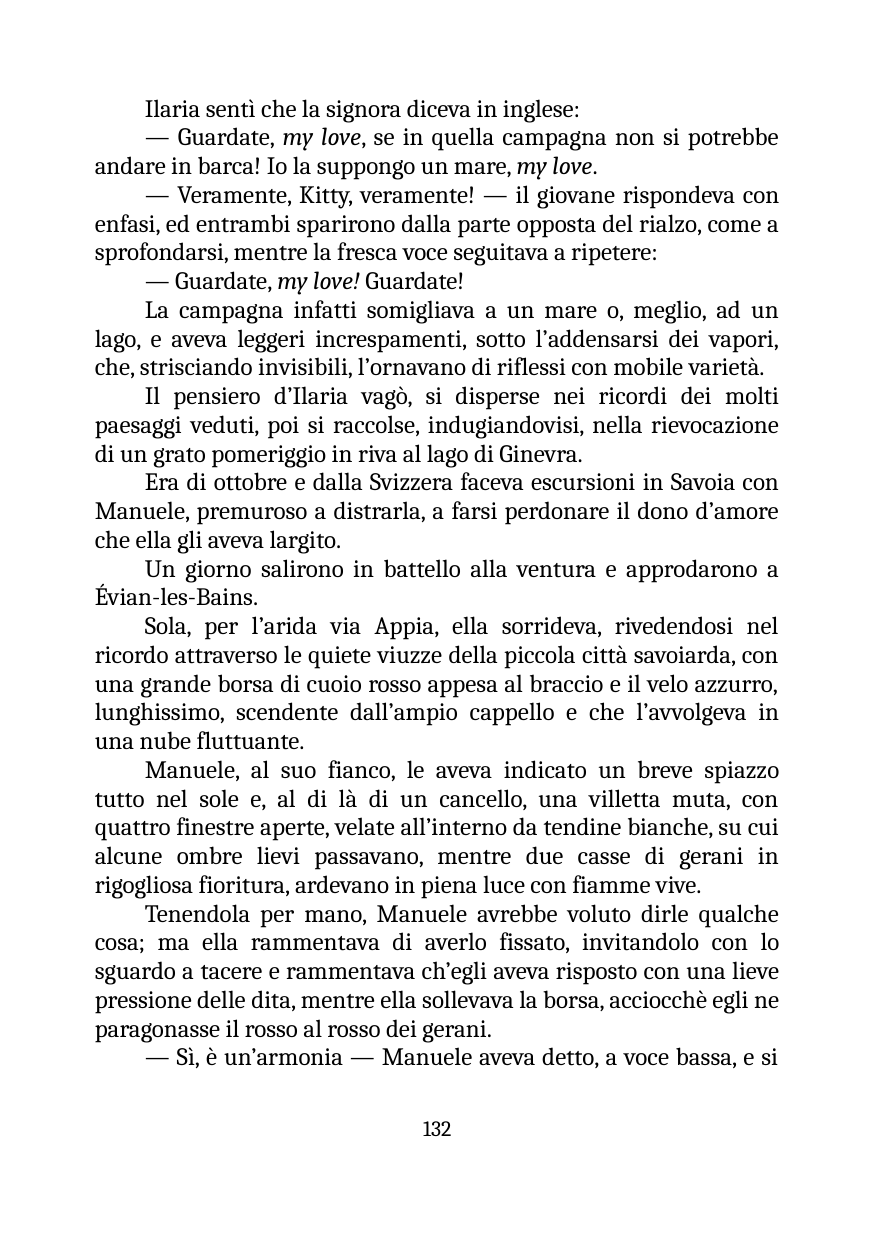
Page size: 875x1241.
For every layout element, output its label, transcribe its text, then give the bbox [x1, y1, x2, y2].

text Sola, per l’arida via Appia, ella sorrideva, rivedendosi nel ricordo attraverso le quiete viuzze della piccola città savoiarda, con una grande borsa di cuoio rosso appesa al braccio e il velo azzurro, lunghissimo, scendente dall’ampio cappello e che l’avvolgeva in una nube fluttuante. [94, 612, 779, 756]
text Tenendola per mano, Manuele avrebbe voluto dirle qualche cosa; ma ella rammentava di averlo fissato, invitandolo con lo sguardo a tacere e rammentava ch’egli aveva risposto con una lieve pressione delle dita, mentre ella sollevava la borsa, acciocchè egli ne paragonasse il rosso al rosso dei gerani. [94, 899, 779, 1043]
text Ilaria sentì che la signora diceva in inglese: [94, 94, 779, 123]
text Manuele, al suo fianco, le aveva indicato un breve spiazzo tutto nel sole e, al di là di un cancello, una villetta muta, con quattro finestre aperte, velate all’interno da tendine bianche, su cui alcune ombre lievi passavano, mentre due casse di gerani in rigogliosa fioritura, ardevano in piena luce con fiamme vive. [94, 756, 779, 899]
text — Guardate, my love, se in quella campagna non si potrebbe andare in barca! Io la suppongo un mare, my love. [94, 123, 779, 181]
text — Sì, è un’armonia — Manuele aveva detto, a voce bassa, e si [94, 1043, 779, 1072]
text Un giorno salirono in battello alla ventura e approdarono a Évian-les-Bains. [94, 554, 779, 612]
text La campagna infatti somigliava a un mare o, meglio, ad un lago, e aveva leggeri increspamenti, sotto l’addensarsi dei vapori, che, strisciando invisibili, l’ornavano di riflessi con mobile varietà. [94, 296, 779, 382]
text — Veramente, Kitty, veramente! — il giovane rispondeva con enfasi, ed entrambi sparirono dalla parte opposta del rialzo, come a sprofondarsi, mentre la fresca voce seguitava a ripetere: [94, 181, 779, 267]
text Il pensiero d’Ilaria vagò, si disperse nei ricordi dei molti paesaggi veduti, poi si raccolse, indugiandovisi, nella rievocazione di un grato pomeriggio in riva al lago di Ginevra. [94, 382, 779, 468]
text Era di ottobre e dalla Svizzera faceva escursioni in Savoia con Manuele, premuroso a distrarla, a farsi perdonare il dono d’amore che ella gli aveva largito. [94, 468, 779, 554]
text — Guardate, my love! Guardate! [94, 267, 779, 296]
